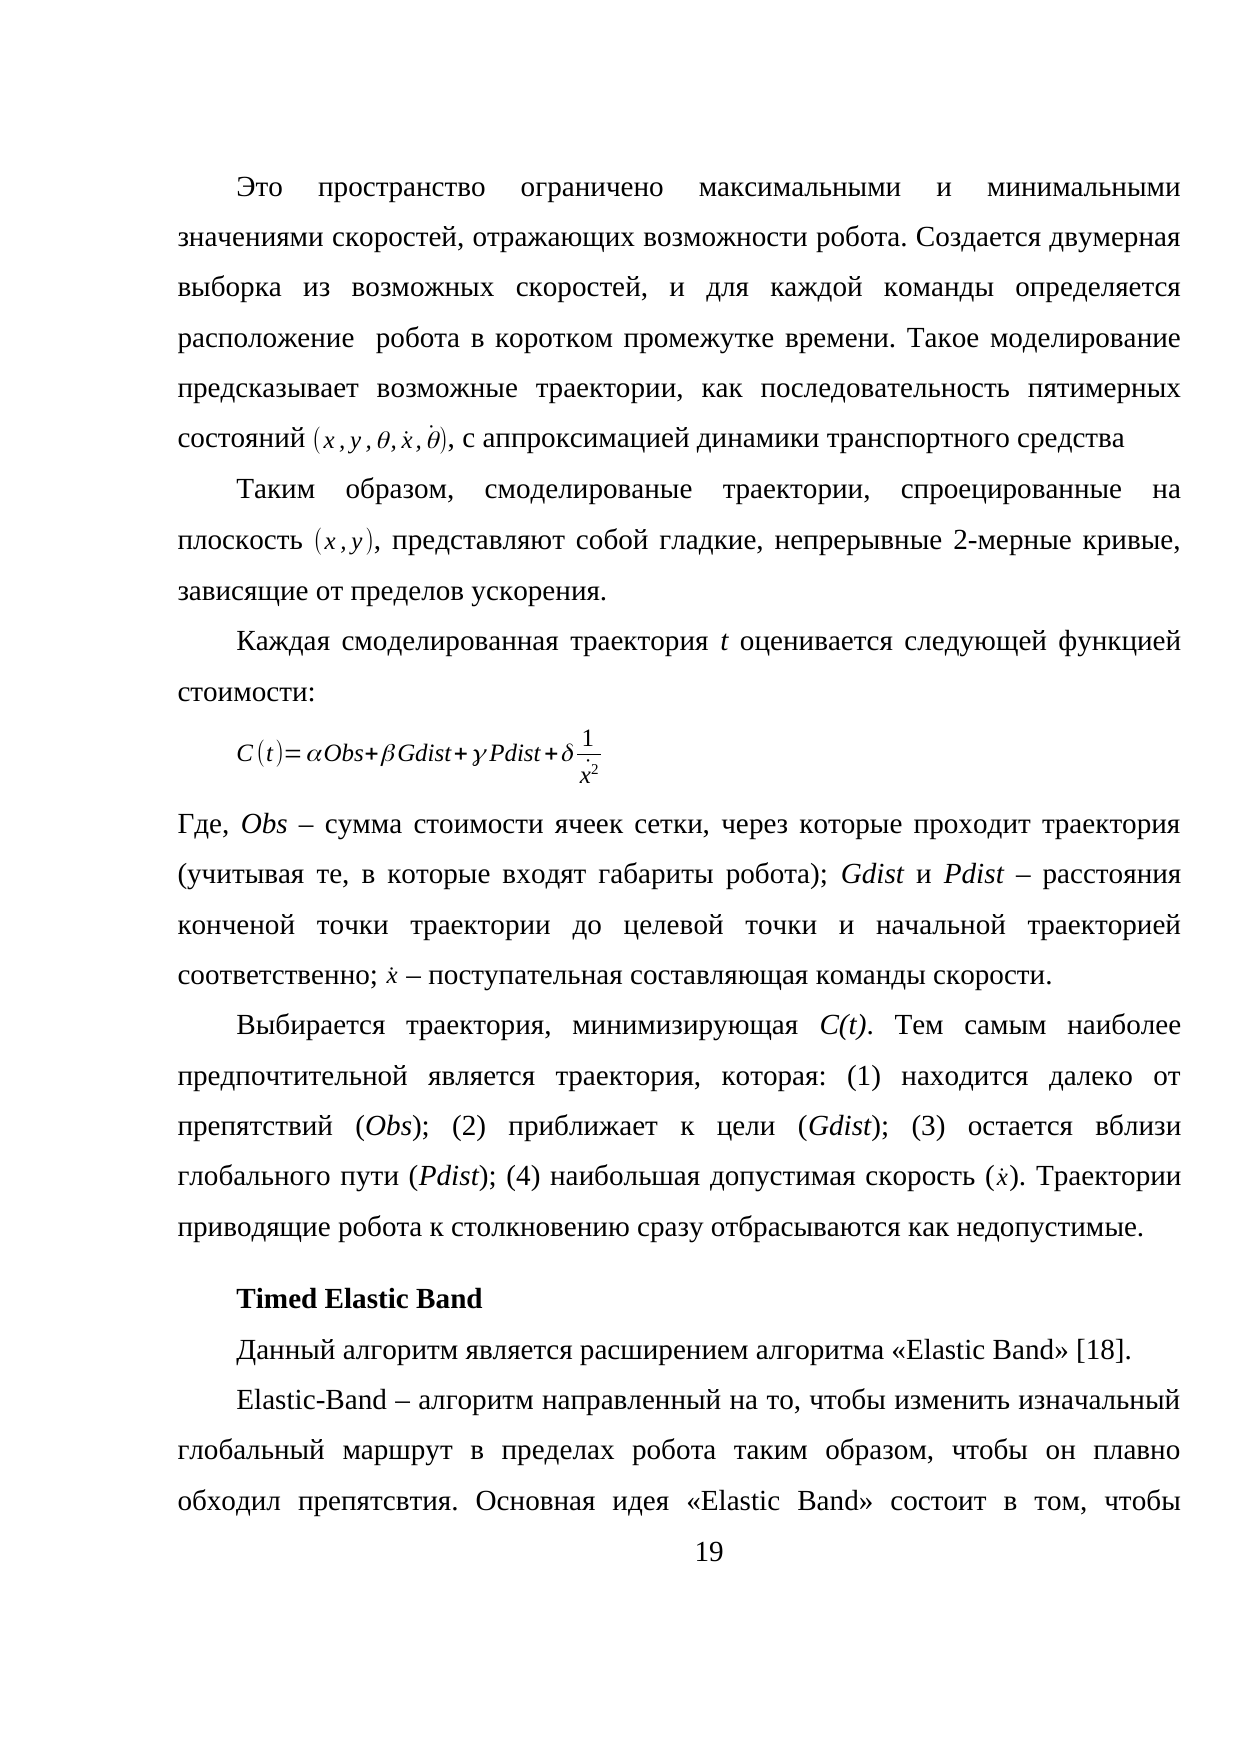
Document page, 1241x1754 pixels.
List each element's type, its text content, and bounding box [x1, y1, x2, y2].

text Данный алгоритм является расширением алгоритма «Elastic Band» [18]. [177, 1332, 1181, 1365]
subtitle Timed Elastic Band [177, 1282, 1181, 1315]
text Таким образом, смоделированые траектории, спроецированные на плоскость , представляют собой гладкие, непрерывные 2-мерные кривые, зависящие от пределов ускорения. [177, 472, 1181, 607]
text Elastic-Band – алгоритм направленный на то, чтобы изменить изначальный глобальный маршрут в пределах робота таким образом, чтобы он плавно обходил препятсвтия. Основная идея «Elastic Band» состоит в том, чтобы [177, 1382, 1181, 1516]
text Выбирается траектория, минимизирующая C(t). Тем самым наиболее предпочтительной является траектория, которая: (1) находится далеко от препятствий (Obs); (2) приближает к цели (Gdist); (3) остается вблизи глобального пути (Pdist); (4) наибольшая допустимая скорость (). Траектории приводящие робота к столкновению сразу отбрасываются как недопустимые. [177, 1007, 1181, 1242]
text Это пространство ограничено максимальными и минимальными значениями скоростей, отражающих возможности робота. Создается двумерная выборка из возможных скоростей, и для каждой команды определяется расположение робота в коротком промежутке времени. Такое моделирование предсказывает возможные траектории, как последовательность пятимерных состояний , с аппроксимацией динамики транспортного средства [177, 169, 1181, 455]
text Каждая смоделированная траектория t оценивается следующей функцией стоимости: [177, 623, 1181, 707]
text Где, Obs – сумма стоимости ячеек сетки, через которые проходит траектория (учитывая те, в которые входят габариты робота); Gdist и Pdist – расстояния конченой точки траектории до целевой точки и начальной траекторией соответственно; – поступательная составляющая команды скорости. [177, 806, 1181, 991]
